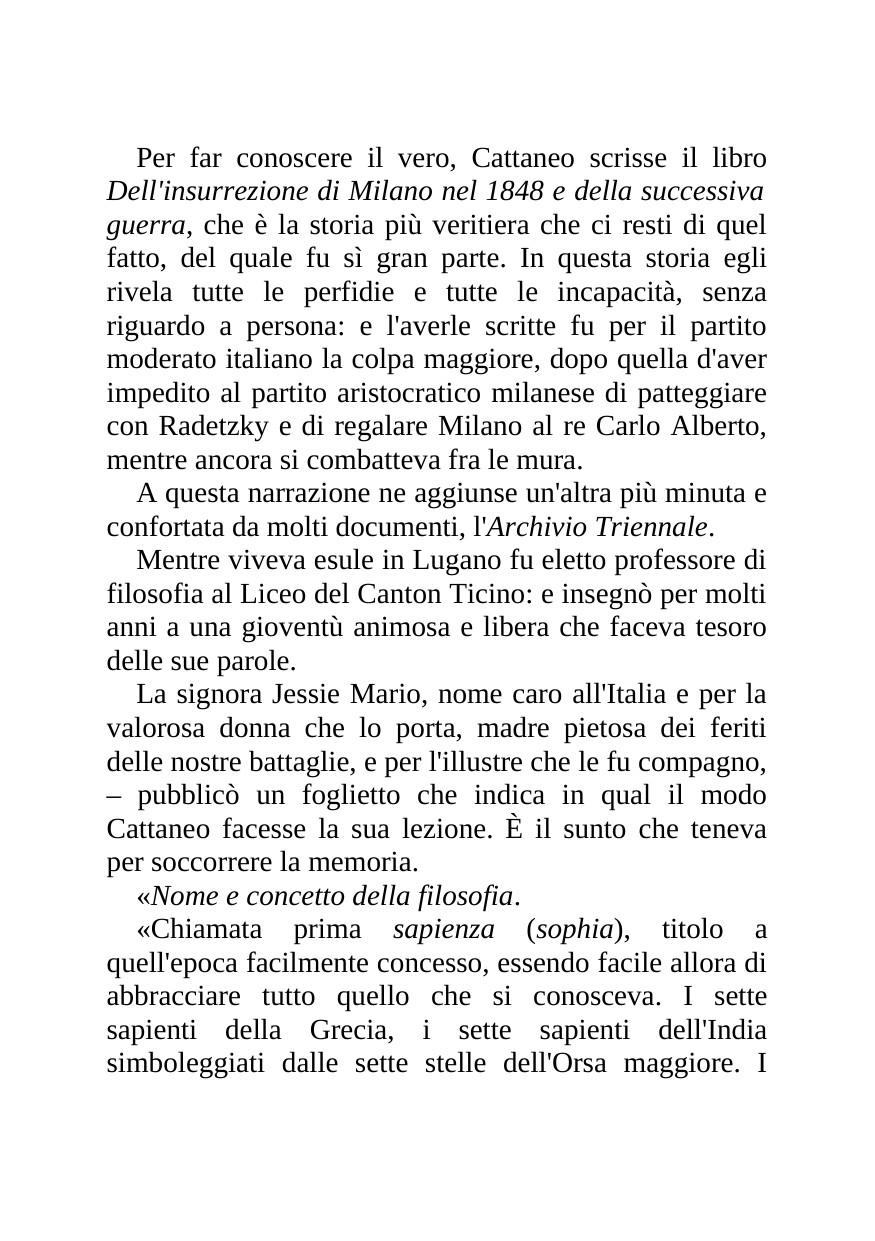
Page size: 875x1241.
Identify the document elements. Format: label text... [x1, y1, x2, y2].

text Mentre viveva esule in Lugano fu eletto professore di filosofia al Liceo del Canton Ticino: e insegnò per molti anni a una gioventù animosa e libera che faceva tesoro delle sue parole. [106, 542, 768, 677]
text A questa narrazione ne aggiunse un'altra più minuta e confortata da molti documenti, l'Archivio Triennale. [106, 475, 768, 542]
text La signora Jessie Mario, nome caro all'Italia e per la valorosa donna che lo porta, madre pietosa dei feriti delle nostre battaglie, e per l'illustre che le fu compagno, – pubblicò un foglietto che indica in qual il modo Cattaneo facesse la sua lezione. È il sunto che teneva per soccorrere la memoria. [106, 677, 768, 878]
text Per far conoscere il vero, Cattaneo scrisse il libro Dell'insurrezione di Milano nel 1848 e della successiva guerra, che è la storia più veritiera che ci resti di quel fatto, del quale fu sì gran parte. In questa storia egli rivela tutte le perfidie e tutte le incapacità, senza riguardo a persona: e l'averle scritte fu per il partito moderato italiano la colpa maggiore, dopo quella d'aver impedito al partito aristocratico milanese di patteggiare con Radetzky e di regalare Milano al re Carlo Alberto, mentre ancora si combatteva fra le mura. [106, 140, 768, 475]
text «Chiamata prima sapienza (sophia), titolo a quell'epoca facilmente concesso, essendo facile allora di abbracciare tutto quello che si conosceva. I sette sapienti della Grecia, i sette sapienti dell'India simboleggiati dalle sette stelle dell'Orsa maggiore. I [106, 911, 768, 1079]
text «Nome e concetto della filosofia. [106, 878, 768, 911]
